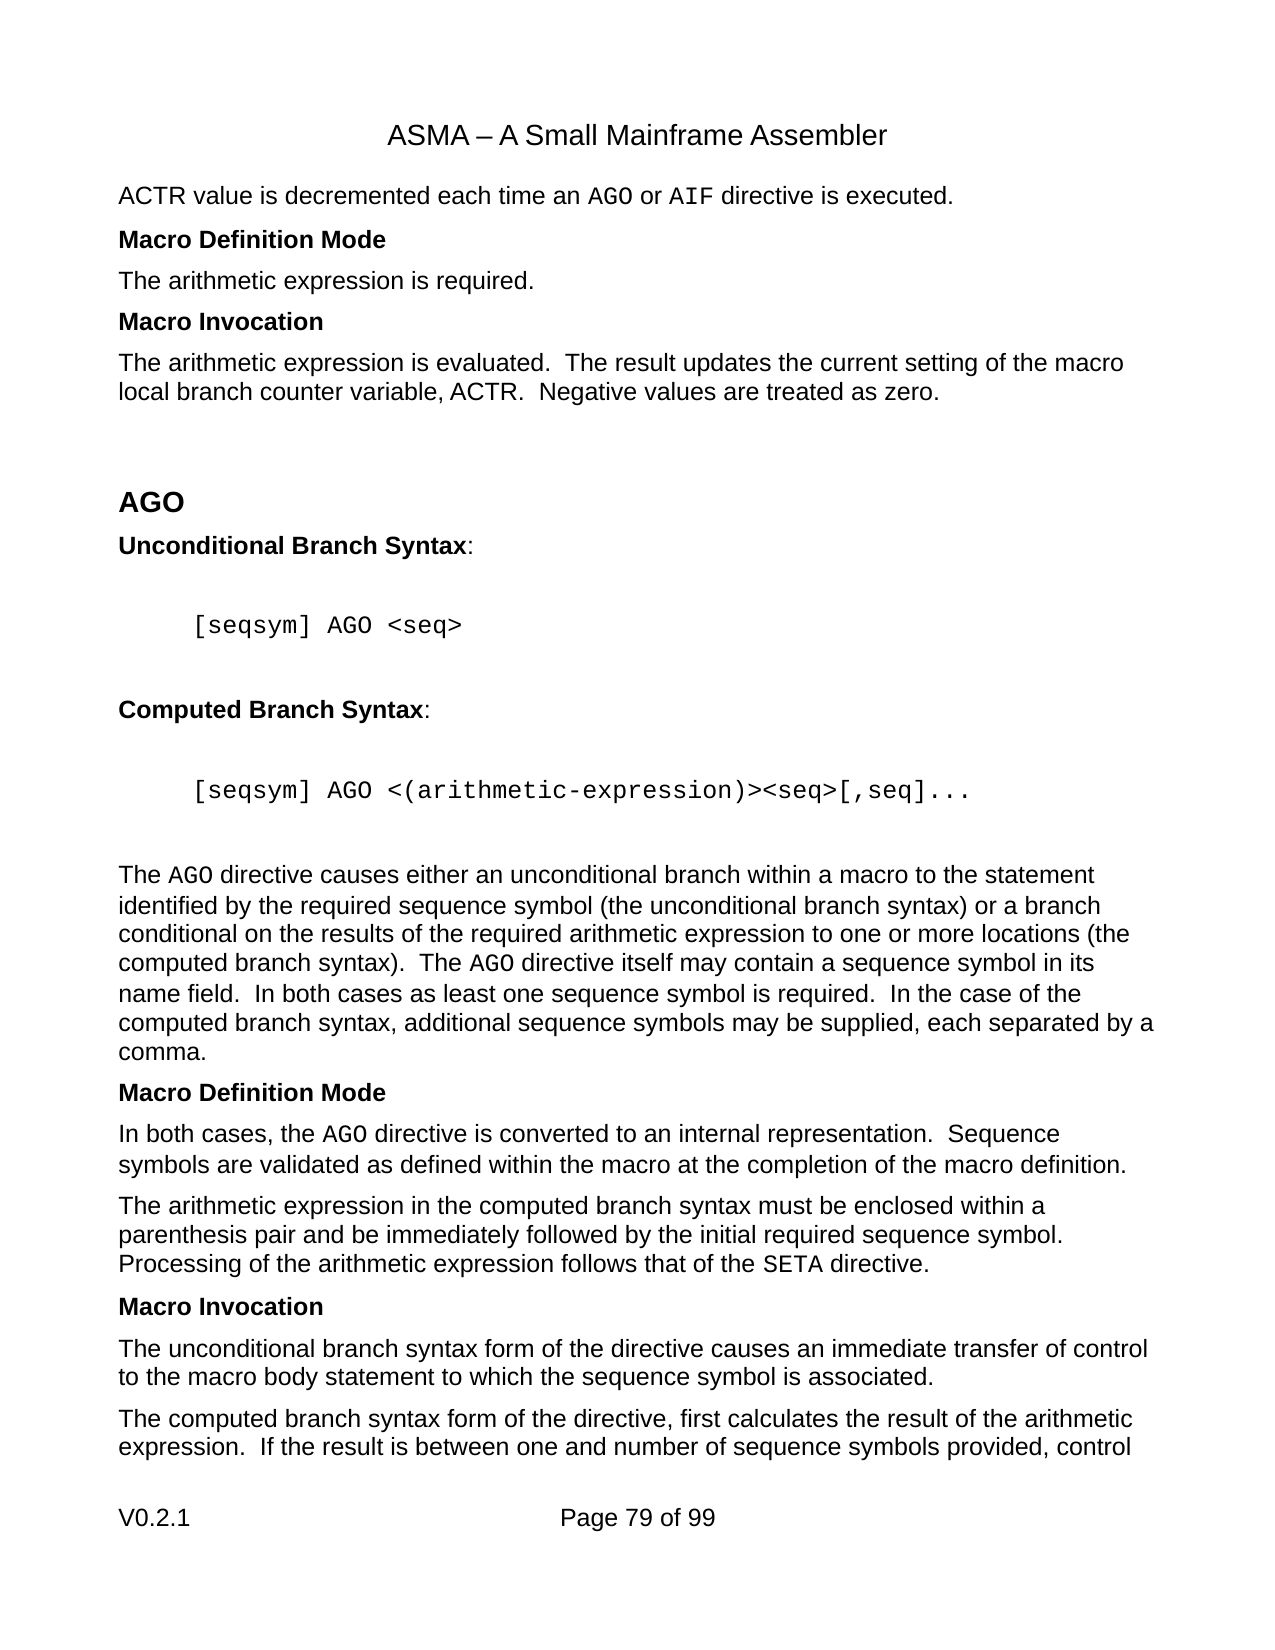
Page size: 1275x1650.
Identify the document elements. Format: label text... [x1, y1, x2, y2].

text Unconditional Branch Syntax: [118, 531, 1157, 559]
text Macro Definition Mode [118, 1078, 1157, 1107]
text The arithmetic expression in the computed branch syntax must be enclosed within a parenthesis pair and be immediately followed by the initial required sequence symbol. Processing of the arithmetic expression follows that of the SETA directive. [118, 1191, 1157, 1280]
text ACTR value is decremented each time an AGO or AIF directive is executed. [118, 181, 1157, 212]
text Macro Definition Mode [118, 224, 1157, 253]
text The arithmetic expression is evaluated. The result updates the current setting of the macro local branch counter variable, ACTR. Negative values are treated as zero. [118, 348, 1157, 406]
subtitle AGO [118, 484, 1157, 518]
text Computed Branch Syntax: [118, 695, 1157, 724]
text [seqsym] AGO <seq> [192, 613, 1157, 641]
text [seqsym] AGO <(arithmetic-expression)><seq>[,seq]... [192, 778, 1157, 806]
text In both cases, the AGO directive is converted to an internal representation. Sequence symbols are validated as defined within the macro at the completion of the macro definition. [118, 1119, 1157, 1179]
text Macro Invocation [118, 1292, 1157, 1321]
text The unconditional branch syntax form of the directive causes an immediate transfer of control to the macro body statement to which the sequence symbol is associated. [118, 1333, 1157, 1391]
text Macro Invocation [118, 307, 1157, 336]
text The computed branch syntax form of the directive, first calculates the result of the arithmetic expression. If the result is between one and number of sequence symbols provided, control [118, 1403, 1157, 1461]
text The AGO directive causes either an unconditional branch within a macro to the statement identified by the required sequence symbol (the unconditional branch syntax) or a branch conditional on the results of the required arithmetic expression to one or more locations (the computed branch syntax). The AGO directive itself may contain a sequence symbol in its name field. In both cases as least one sequence symbol is required. In the case of the computed branch syntax, additional sequence symbols may be supplied, each separated by a comma. [118, 860, 1157, 1065]
text The arithmetic expression is required. [118, 266, 1157, 294]
